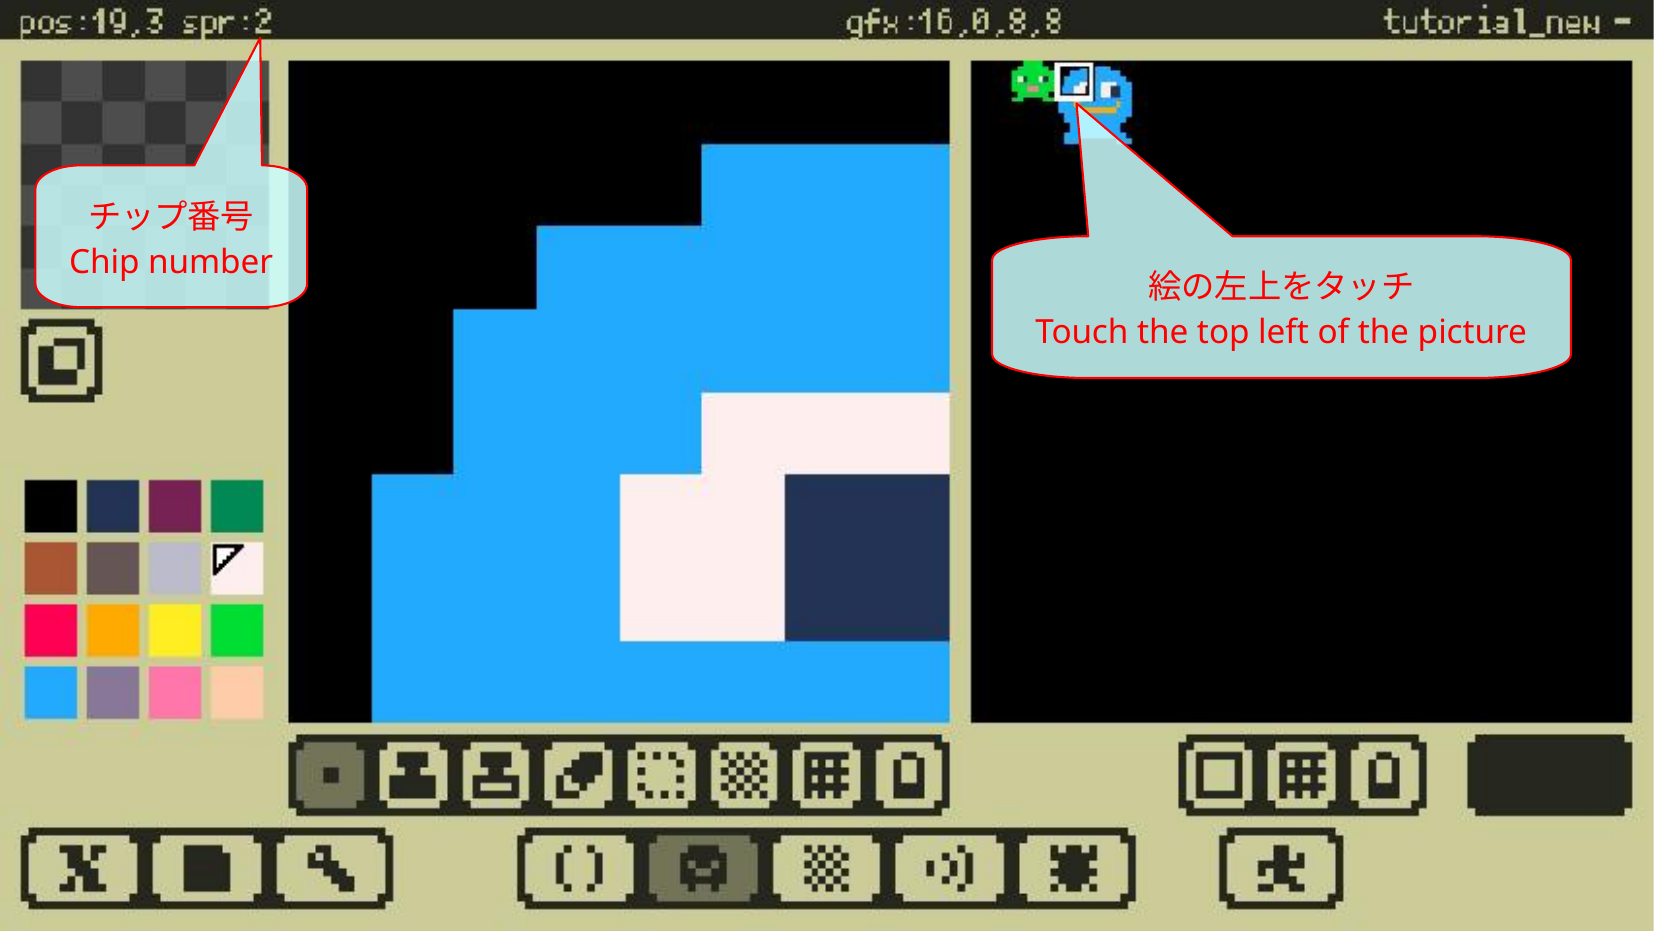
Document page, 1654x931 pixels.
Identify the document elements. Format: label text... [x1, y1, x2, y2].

picture [0, 0, 1654, 931]
text_box チップ番号 Chip number [35, 37, 308, 308]
text_box 絵の左上をタッチ Touch the top left of the picture [992, 103, 1571, 379]
